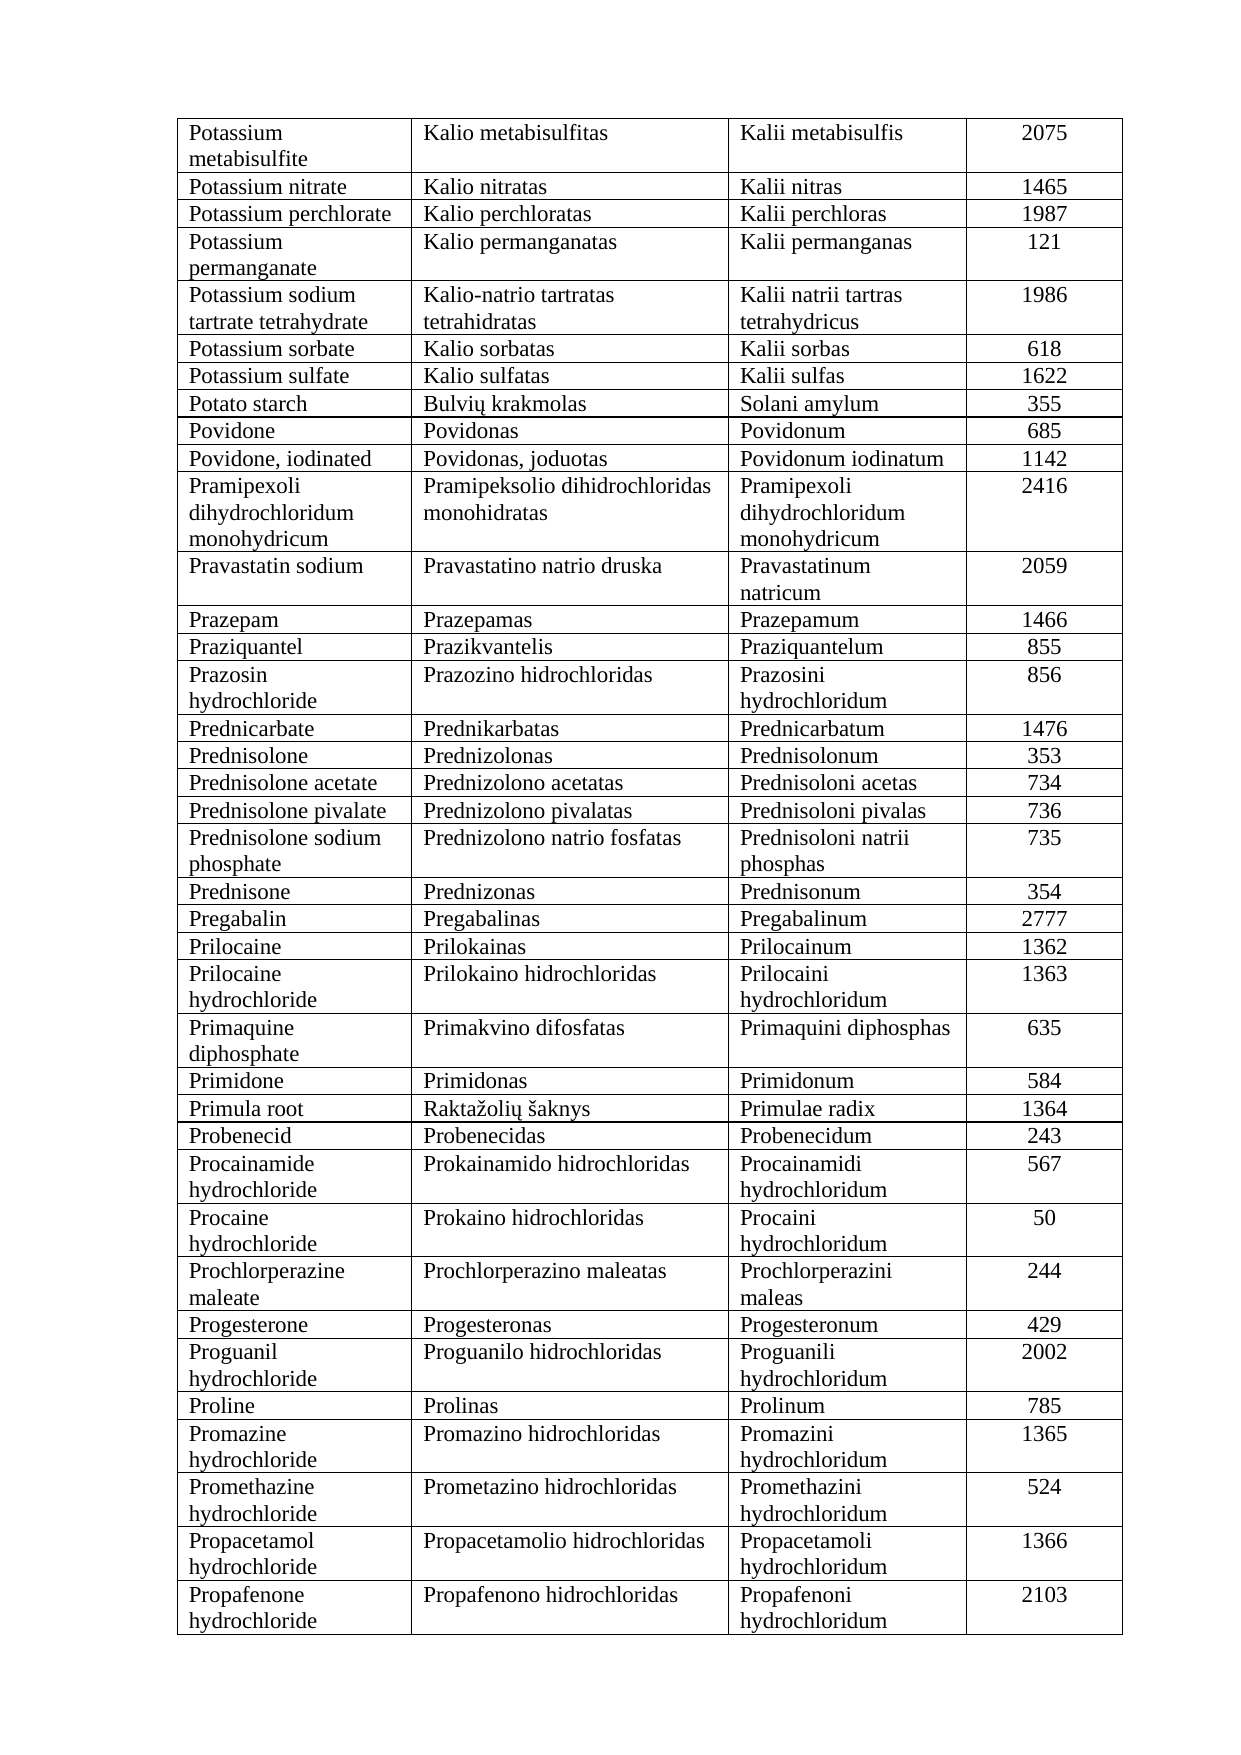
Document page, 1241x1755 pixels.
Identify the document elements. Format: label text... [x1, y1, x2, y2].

table_cell Pravastatino natrio druska [412, 552, 728, 605]
table_cell 855 [967, 634, 1122, 660]
table_cell Prednisolone sodium phosphate [178, 824, 411, 877]
table_cell Propacetamol hydrochloride [178, 1527, 411, 1580]
table_cell Prokainamido hidrochloridas [412, 1150, 728, 1202]
table_cell Pramipexoli dihydrochloridum monohydricum [178, 472, 411, 551]
table_cell Prednikarbatas [412, 715, 728, 741]
table_cell Potassium permanganate [178, 228, 411, 280]
table_cell Bulvių krakmolas [412, 390, 728, 416]
table_cell Prednizolonas [412, 742, 728, 768]
table_cell Primidone [178, 1068, 411, 1094]
table_cell Promazino hidrochloridas [412, 1420, 728, 1472]
table_cell Prazepamas [412, 606, 728, 632]
table_cell Prilocaine [178, 933, 411, 959]
table_cell 353 [967, 742, 1122, 768]
table_cell Prednisolone [178, 742, 411, 768]
table_cell 1986 [967, 281, 1122, 334]
table_cell Potassium nitrate [178, 173, 411, 199]
table_cell 856 [967, 661, 1122, 713]
table_cell 685 [967, 418, 1122, 444]
table_cell Procainamidi hydrochloridum [729, 1150, 966, 1202]
table_cell 1465 [967, 173, 1122, 199]
table_cell Propacetamoli hydrochloridum [729, 1527, 966, 1580]
table_cell Potassium sulfate [178, 363, 411, 389]
table_cell Prokaino hidrochloridas [412, 1204, 728, 1256]
table_cell Prednizolono pivalatas [412, 797, 728, 823]
table_cell Praziquantelum [729, 634, 966, 660]
table_cell Prilocaine hydrochloride [178, 960, 411, 1013]
table_cell 1363 [967, 960, 1122, 1013]
table_cell 355 [967, 390, 1122, 416]
table_cell Povidone [178, 418, 411, 444]
table_cell Promethazine hydrochloride [178, 1473, 411, 1526]
table_cell Potassium sorbate [178, 335, 411, 362]
table_cell Probenecid [178, 1123, 411, 1149]
table_cell Prazepam [178, 606, 411, 632]
table_cell Probenecidas [412, 1123, 728, 1149]
table_cell 1366 [967, 1527, 1122, 1580]
table_cell 1362 [967, 933, 1122, 959]
table_cell Promazini hydrochloridum [729, 1420, 966, 1472]
table_cell Promazine hydrochloride [178, 1420, 411, 1472]
table_cell Progesterone [178, 1311, 411, 1337]
table_cell 567 [967, 1150, 1122, 1202]
table_cell Prednizolono natrio fosfatas [412, 824, 728, 877]
table_cell 1364 [967, 1095, 1122, 1121]
table_cell 2075 [967, 119, 1122, 172]
table_cell Solani amylum [729, 390, 966, 416]
table_cell Prednisoloni pivalas [729, 797, 966, 823]
table_cell Prilocaini hydrochloridum [729, 960, 966, 1013]
table_cell 736 [967, 797, 1122, 823]
table_cell Prazozino hidrochloridas [412, 661, 728, 713]
table_cell Procainamide hydrochloride [178, 1150, 411, 1202]
table_cell Procaine hydrochloride [178, 1204, 411, 1256]
table_cell Povidonum [729, 418, 966, 444]
table_cell Proguanil hydrochloride [178, 1339, 411, 1391]
table_cell Promethazini hydrochloridum [729, 1473, 966, 1526]
table_cell Pravastatinum natricum [729, 552, 966, 605]
table_cell Progesteronum [729, 1311, 966, 1337]
table_cell Prolinas [412, 1392, 728, 1418]
table_cell Kalii perchloras [729, 200, 966, 227]
table_cell Povidone, iodinated [178, 445, 411, 471]
table_cell Prazikvantelis [412, 634, 728, 660]
table_cell Prednisone [178, 878, 411, 904]
table_cell 354 [967, 878, 1122, 904]
table_cell 618 [967, 335, 1122, 362]
table_cell Raktažolių šaknys [412, 1095, 728, 1121]
table_cell Pravastatin sodium [178, 552, 411, 605]
table_cell Pramipeksolio dihidrochloridas monohidratas [412, 472, 728, 551]
table_cell 1622 [967, 363, 1122, 389]
table_cell Prochlorperazino maleatas [412, 1257, 728, 1310]
table_cell Pregabalinas [412, 905, 728, 932]
table_cell 1476 [967, 715, 1122, 741]
table_cell Kalio nitratas [412, 173, 728, 199]
table_cell Pregabalin [178, 905, 411, 932]
table_cell Probenecidum [729, 1123, 966, 1149]
table_cell Prazosini hydrochloridum [729, 661, 966, 713]
table_cell Primaquine diphosphate [178, 1014, 411, 1067]
table_cell Prednizonas [412, 878, 728, 904]
table_cell Primakvino difosfatas [412, 1014, 728, 1067]
table_cell Povidonum iodinatum [729, 445, 966, 471]
table_cell 785 [967, 1392, 1122, 1418]
table_cell Kalii nitras [729, 173, 966, 199]
table_cell Primaquini diphosphas [729, 1014, 966, 1067]
table_cell Kalii permanganas [729, 228, 966, 280]
table_cell Prolinum [729, 1392, 966, 1418]
table_cell 121 [967, 228, 1122, 280]
table_cell Prednisoloni acetas [729, 769, 966, 796]
table_cell 2103 [967, 1581, 1122, 1633]
table_cell Pregabalinum [729, 905, 966, 932]
table_cell Kalii sulfas [729, 363, 966, 389]
table_cell Propacetamolio hidrochloridas [412, 1527, 728, 1580]
table_cell Proguanili hydrochloridum [729, 1339, 966, 1391]
table_cell Primulae radix [729, 1095, 966, 1121]
table_cell 244 [967, 1257, 1122, 1310]
table_cell Propafenono hidrochloridas [412, 1581, 728, 1633]
table_cell Propafenone hydrochloride [178, 1581, 411, 1633]
table_cell 635 [967, 1014, 1122, 1067]
table_cell Prednisoloni natrii phosphas [729, 824, 966, 877]
table_cell Kalii sorbas [729, 335, 966, 362]
table_cell Prednicarbatum [729, 715, 966, 741]
table_cell Prilocainum [729, 933, 966, 959]
table_cell Potassium sodium tartrate tetrahydrate [178, 281, 411, 334]
table_cell Kalio metabisulfitas [412, 119, 728, 172]
table_cell Kalio sulfatas [412, 363, 728, 389]
table_cell 1365 [967, 1420, 1122, 1472]
table_cell 1466 [967, 606, 1122, 632]
table_cell Prochlorperazini maleas [729, 1257, 966, 1310]
table_cell 524 [967, 1473, 1122, 1526]
table_cell Kalio-natrio tartratas tetrahidratas [412, 281, 728, 334]
table_cell Prednisolone pivalate [178, 797, 411, 823]
table_cell Prazepamum [729, 606, 966, 632]
table_cell Prazosin hydrochloride [178, 661, 411, 713]
table_cell Povidonas [412, 418, 728, 444]
table_cell 1142 [967, 445, 1122, 471]
table_cell Prometazino hidrochloridas [412, 1473, 728, 1526]
table_cell Potassium perchlorate [178, 200, 411, 227]
table_cell Kalio perchloratas [412, 200, 728, 227]
table_cell Propafenoni hydrochloridum [729, 1581, 966, 1633]
table_cell Potassium metabisulfite [178, 119, 411, 172]
table_cell 50 [967, 1204, 1122, 1256]
table_cell Procaini hydrochloridum [729, 1204, 966, 1256]
table_cell Prilokainas [412, 933, 728, 959]
table_cell 2059 [967, 552, 1122, 605]
table_cell 2777 [967, 905, 1122, 932]
table_cell 429 [967, 1311, 1122, 1337]
table_cell Primula root [178, 1095, 411, 1121]
table_cell Potato starch [178, 390, 411, 416]
table_cell Proguanilo hidrochloridas [412, 1339, 728, 1391]
table_cell Kalio sorbatas [412, 335, 728, 362]
table_cell Progesteronas [412, 1311, 728, 1337]
table_cell Prednizolono acetatas [412, 769, 728, 796]
table_cell 243 [967, 1123, 1122, 1149]
table_cell 735 [967, 824, 1122, 877]
table_cell Pramipexoli dihydrochloridum monohydricum [729, 472, 966, 551]
table_cell Proline [178, 1392, 411, 1418]
table_cell Praziquantel [178, 634, 411, 660]
table_cell Prednisolonum [729, 742, 966, 768]
table_cell Kalii metabisulfis [729, 119, 966, 172]
table_cell Prilokaino hidrochloridas [412, 960, 728, 1013]
table_cell Prochlorperazine maleate [178, 1257, 411, 1310]
table_cell Kalio permanganatas [412, 228, 728, 280]
table_cell 1987 [967, 200, 1122, 227]
table_cell Prednisolone acetate [178, 769, 411, 796]
table_cell Kalii natrii tartras tetrahydricus [729, 281, 966, 334]
table_cell 584 [967, 1068, 1122, 1094]
table_cell Primidonum [729, 1068, 966, 1094]
table_cell Prednisonum [729, 878, 966, 904]
table_cell 2416 [967, 472, 1122, 551]
table_cell 734 [967, 769, 1122, 796]
table_cell 2002 [967, 1339, 1122, 1391]
table_cell Primidonas [412, 1068, 728, 1094]
table_cell Povidonas, joduotas [412, 445, 728, 471]
table_cell Prednicarbate [178, 715, 411, 741]
